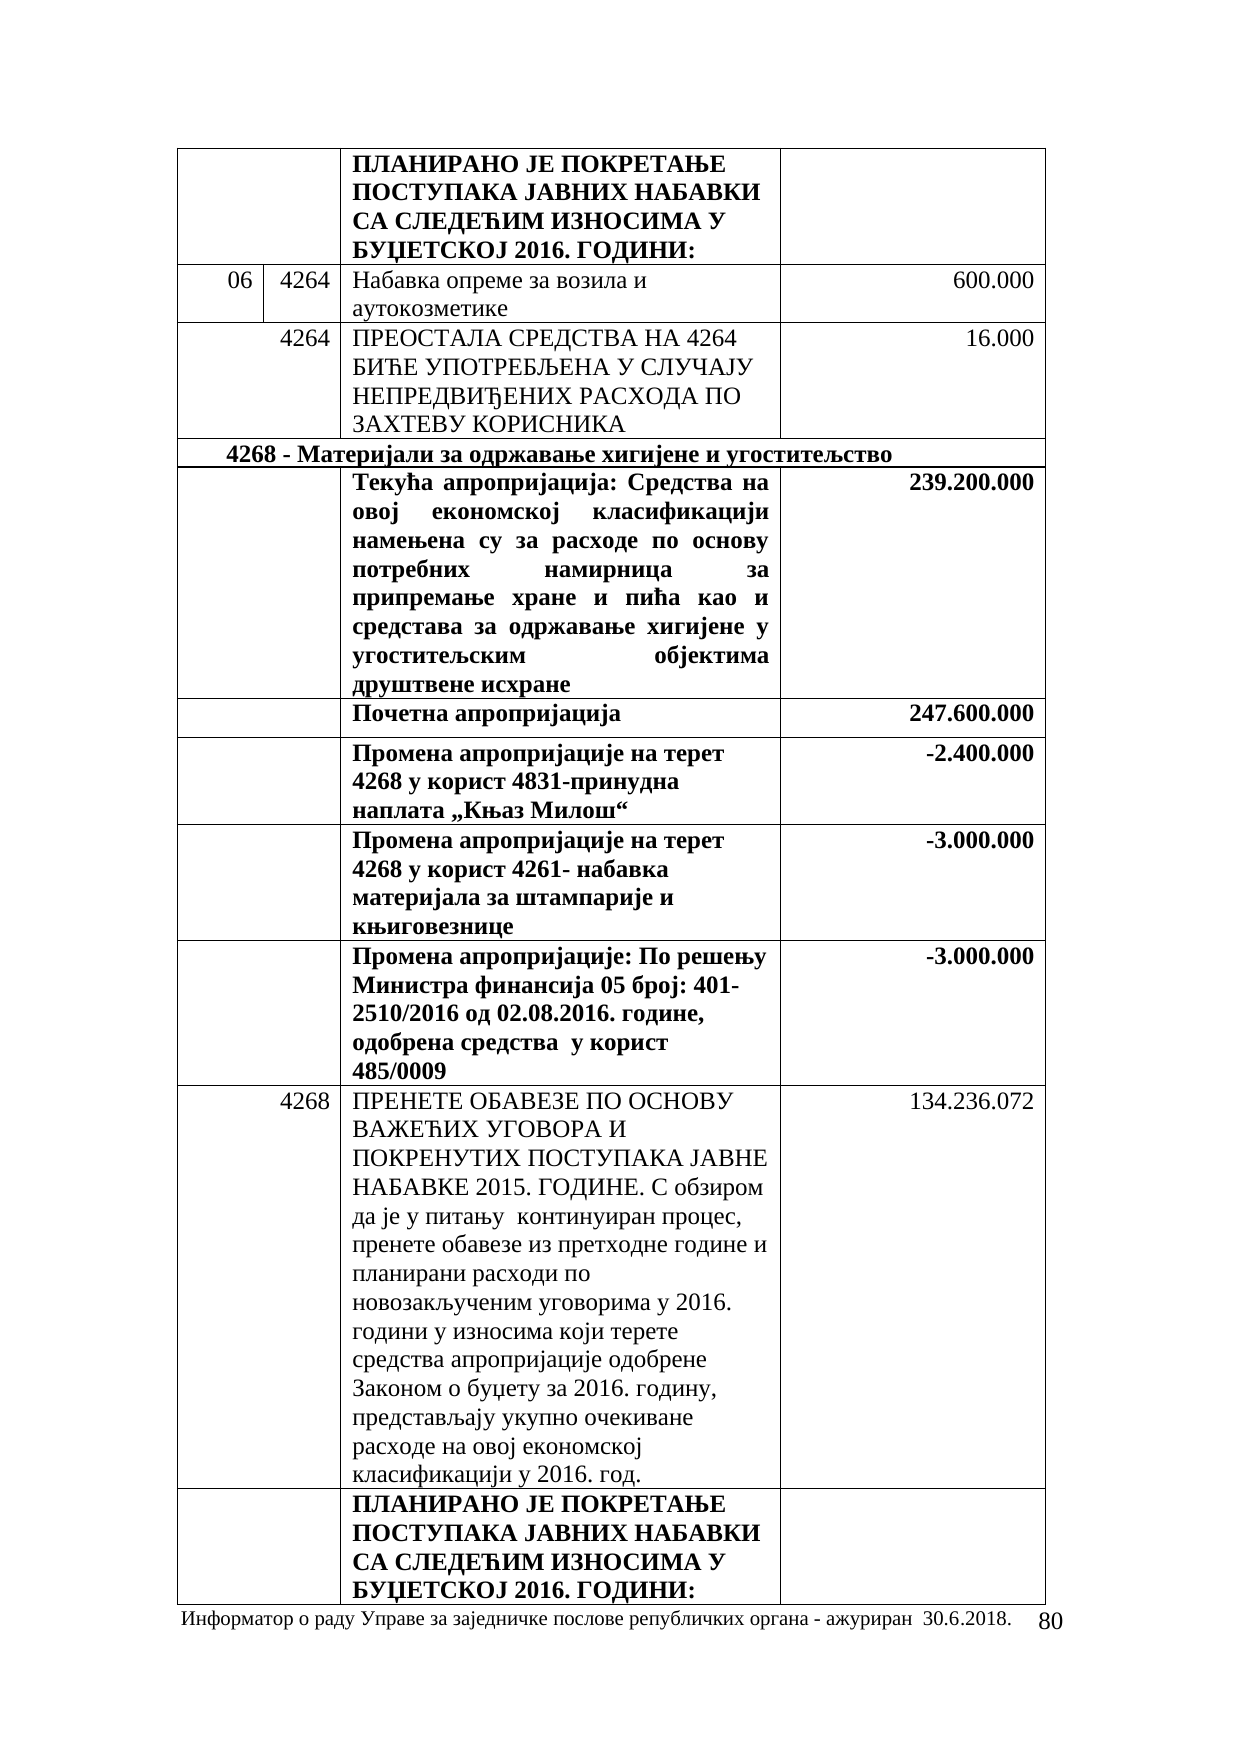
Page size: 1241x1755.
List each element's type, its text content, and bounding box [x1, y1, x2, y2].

table_cell Промена апропријације на терет 4268 у корист 4261- набавка материјала за штампарије и књиговезнице [341, 825, 780, 940]
table_cell -2.400.000 [781, 738, 1045, 824]
table_cell [178, 149, 340, 264]
table_cell 239.200.000 [781, 468, 1045, 697]
table_cell Промена апропријације на терет 4268 у корист 4831-принудна наплата „Књаз Милош“ [341, 738, 780, 824]
table_cell 16.000 [781, 323, 1045, 438]
table_cell 134.236.072 [781, 1086, 1045, 1488]
table_cell 4268 - Материјали за одржавање хигијене и угоститељство [178, 439, 1045, 466]
table_cell [781, 1489, 1045, 1604]
table_cell 4268 [178, 1086, 340, 1488]
table_cell ПРЕНЕТЕ ОБАВЕЗЕ ПО ОСНОВУ ВАЖЕЋИХ УГОВОРА И ПОКРЕНУТИХ ПОСТУПАКА ЈАВНЕ НАБАВКЕ 2015. ГОДИНЕ. С обзиром да је у питању континуиран процес, пренете обавезе из претходне године и планирани расходи по новозакљученим уговорима у 2016. години у износима који терете средства апропријације одобрене Законом о буџету за 2016. годину, представљају укупно очекиване расходе на овој економској класификацији у 2016. год. [341, 1086, 780, 1488]
table_cell ПЛАНИРАНО ЈЕ ПОКРЕТАЊЕ ПОСТУПАКА ЈАВНИХ НАБАВКИ СА СЛЕДЕЋИМ ИЗНОСИМА У БУЏЕТСКОЈ 2016. ГОДИНИ: [341, 149, 780, 264]
table_cell [178, 468, 340, 697]
table_cell 600.000 [781, 265, 1045, 322]
table_cell 4264 [178, 323, 340, 438]
table_cell [178, 825, 340, 940]
table_cell Промена апропријације: По решењу Министра финансија 05 број: 401-2510/2016 од 02.08.2016. године, одобрена средства у корист 485/0009 [341, 941, 780, 1085]
table_cell 06 [178, 265, 263, 322]
table_cell -3.000.000 [781, 825, 1045, 940]
table_cell ПРЕОСТАЛА СРЕДСТВА НА 4264 БИЋЕ УПОТРЕБЉЕНА У СЛУЧАЈУ НЕПРЕДВИЂЕНИХ РАСХОДА ПО ЗАХТЕВУ КОРИСНИКА [341, 323, 780, 438]
table_cell [781, 149, 1045, 264]
table_cell Текућа апропријација: Средства на овој економској класификацији намењена су за расходе по основу потребних намирница за припремање хране и пића као и средстава за одржавање хигијене у угоститељским објектима друштвене исхране [341, 468, 780, 697]
table_cell Почетна апропријација [341, 699, 780, 737]
table_cell 247.600.000 [781, 699, 1045, 737]
table_cell ПЛАНИРАНО ЈЕ ПОКРЕТАЊЕ ПОСТУПАКА ЈАВНИХ НАБАВКИ СА СЛЕДЕЋИМ ИЗНОСИМА У БУЏЕТСКОЈ 2016. ГОДИНИ: [341, 1489, 780, 1604]
table_cell [178, 941, 340, 1085]
table_cell [178, 699, 340, 737]
table_cell Набавка опреме за возила и аутокозметике [341, 265, 780, 322]
table_cell [178, 1489, 340, 1604]
table_cell 4264 [264, 265, 340, 322]
table_cell -3.000.000 [781, 941, 1045, 1085]
table_cell [178, 738, 340, 824]
